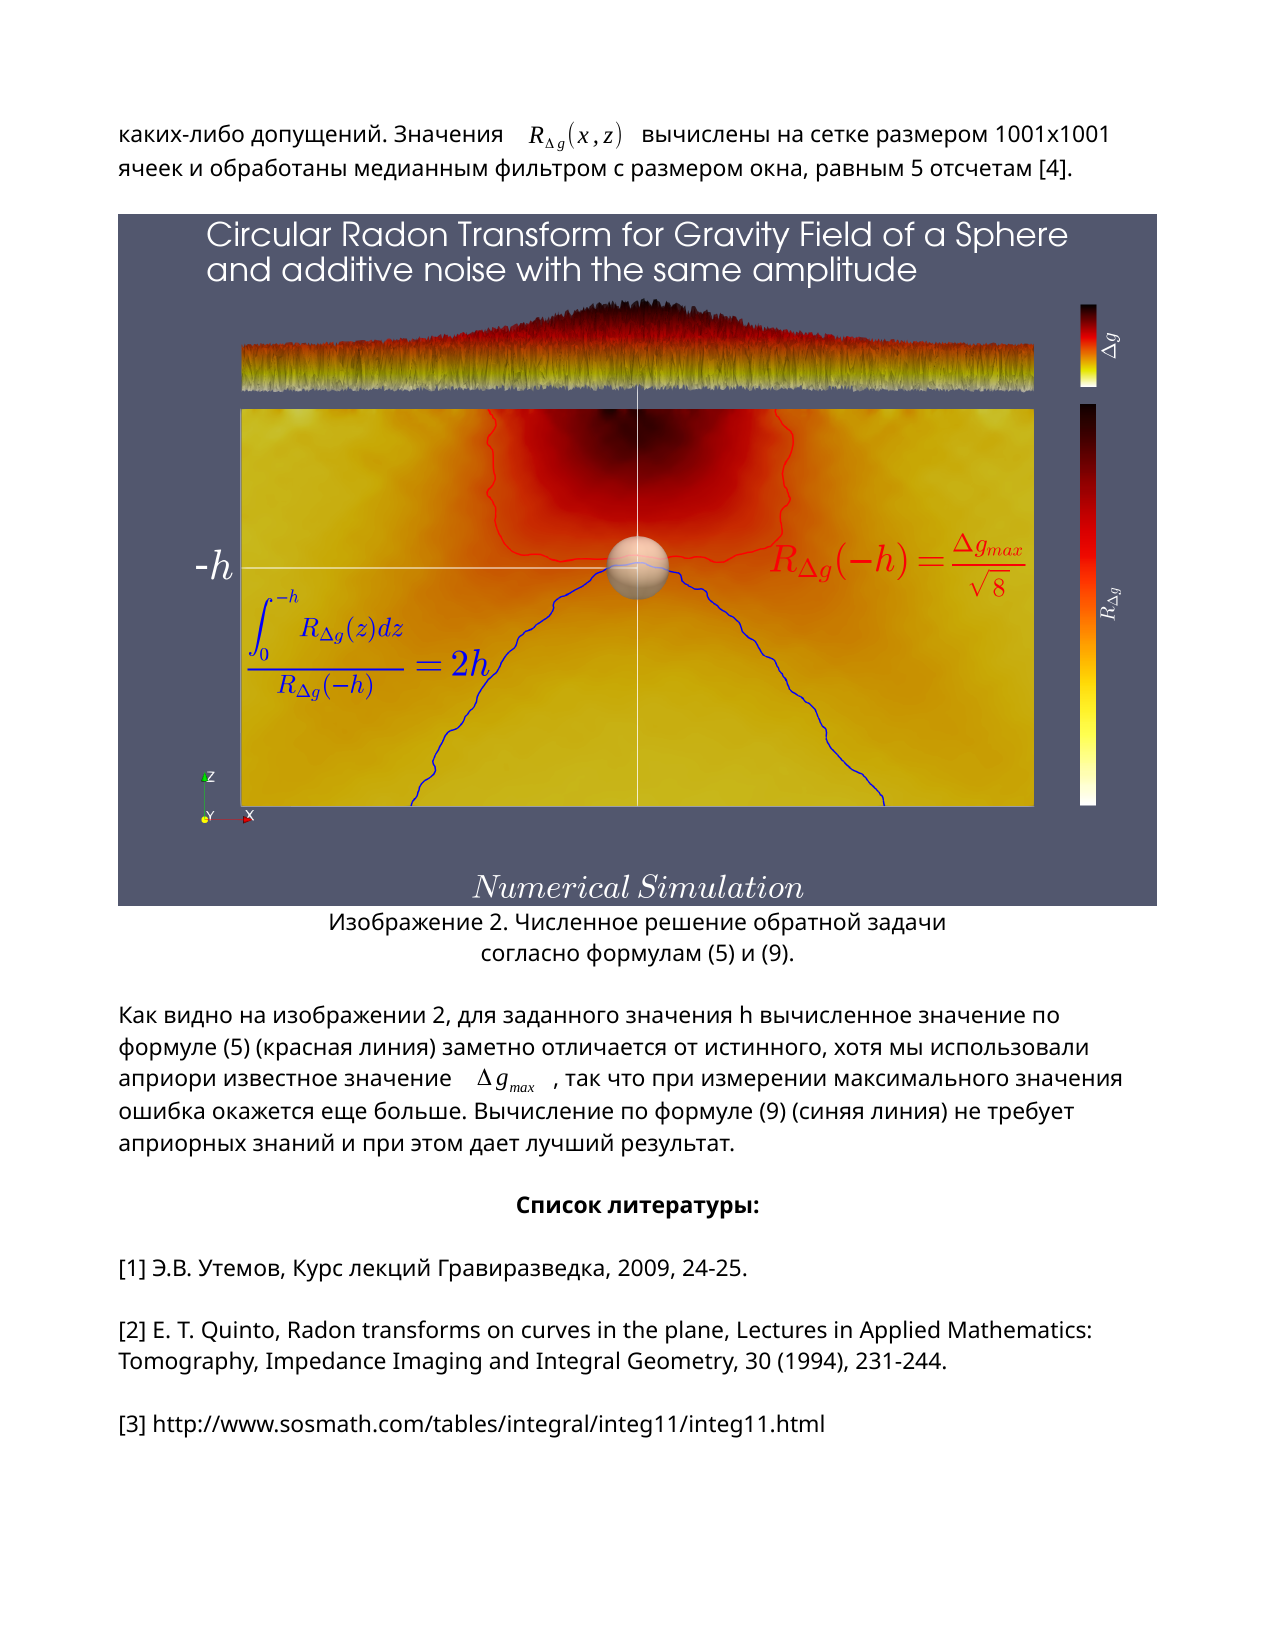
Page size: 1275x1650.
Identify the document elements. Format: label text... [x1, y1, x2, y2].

text Изображение 2. Численное решение обратной задачи [118, 906, 1157, 937]
text Как видно на изображении 2, для заданного значения h вычисленное значение по формуле (5) (красная линия) заметно отличается от истинного, хотя мы использовали априори известное значение , так что при измерении максимального значения ошибка окажется еще больше. Вычисление по формуле (9) (синяя линия) не требует априорных знаний и при этом дает лучший результат. [118, 999, 1157, 1158]
picture [118, 214, 1157, 906]
text Список литературы: [118, 1189, 1157, 1220]
text [1] Э.В. Утемов, Курс лекций Гравиразведка, 2009, 24-25. [118, 1251, 1157, 1283]
text каких-либо допущений. Значения вычислены на сетке размером 1001x1001 ячеек и обработаны медианным фильтром с размером окна, равным 5 отсчетам [4]. [118, 118, 1157, 183]
text [2] E. T. Quinto, Radon transforms on curves in the plane, Lectures in Applied Mathematics: Tomography, Impedance Imaging and Integral Geometry, 30 (1994), 231-244. [118, 1314, 1157, 1376]
text [3] http://www.sosmath.com/tables/integral/integ11/integ11.html [118, 1408, 1157, 1439]
text согласно формулам (5) и (9). [118, 937, 1157, 968]
